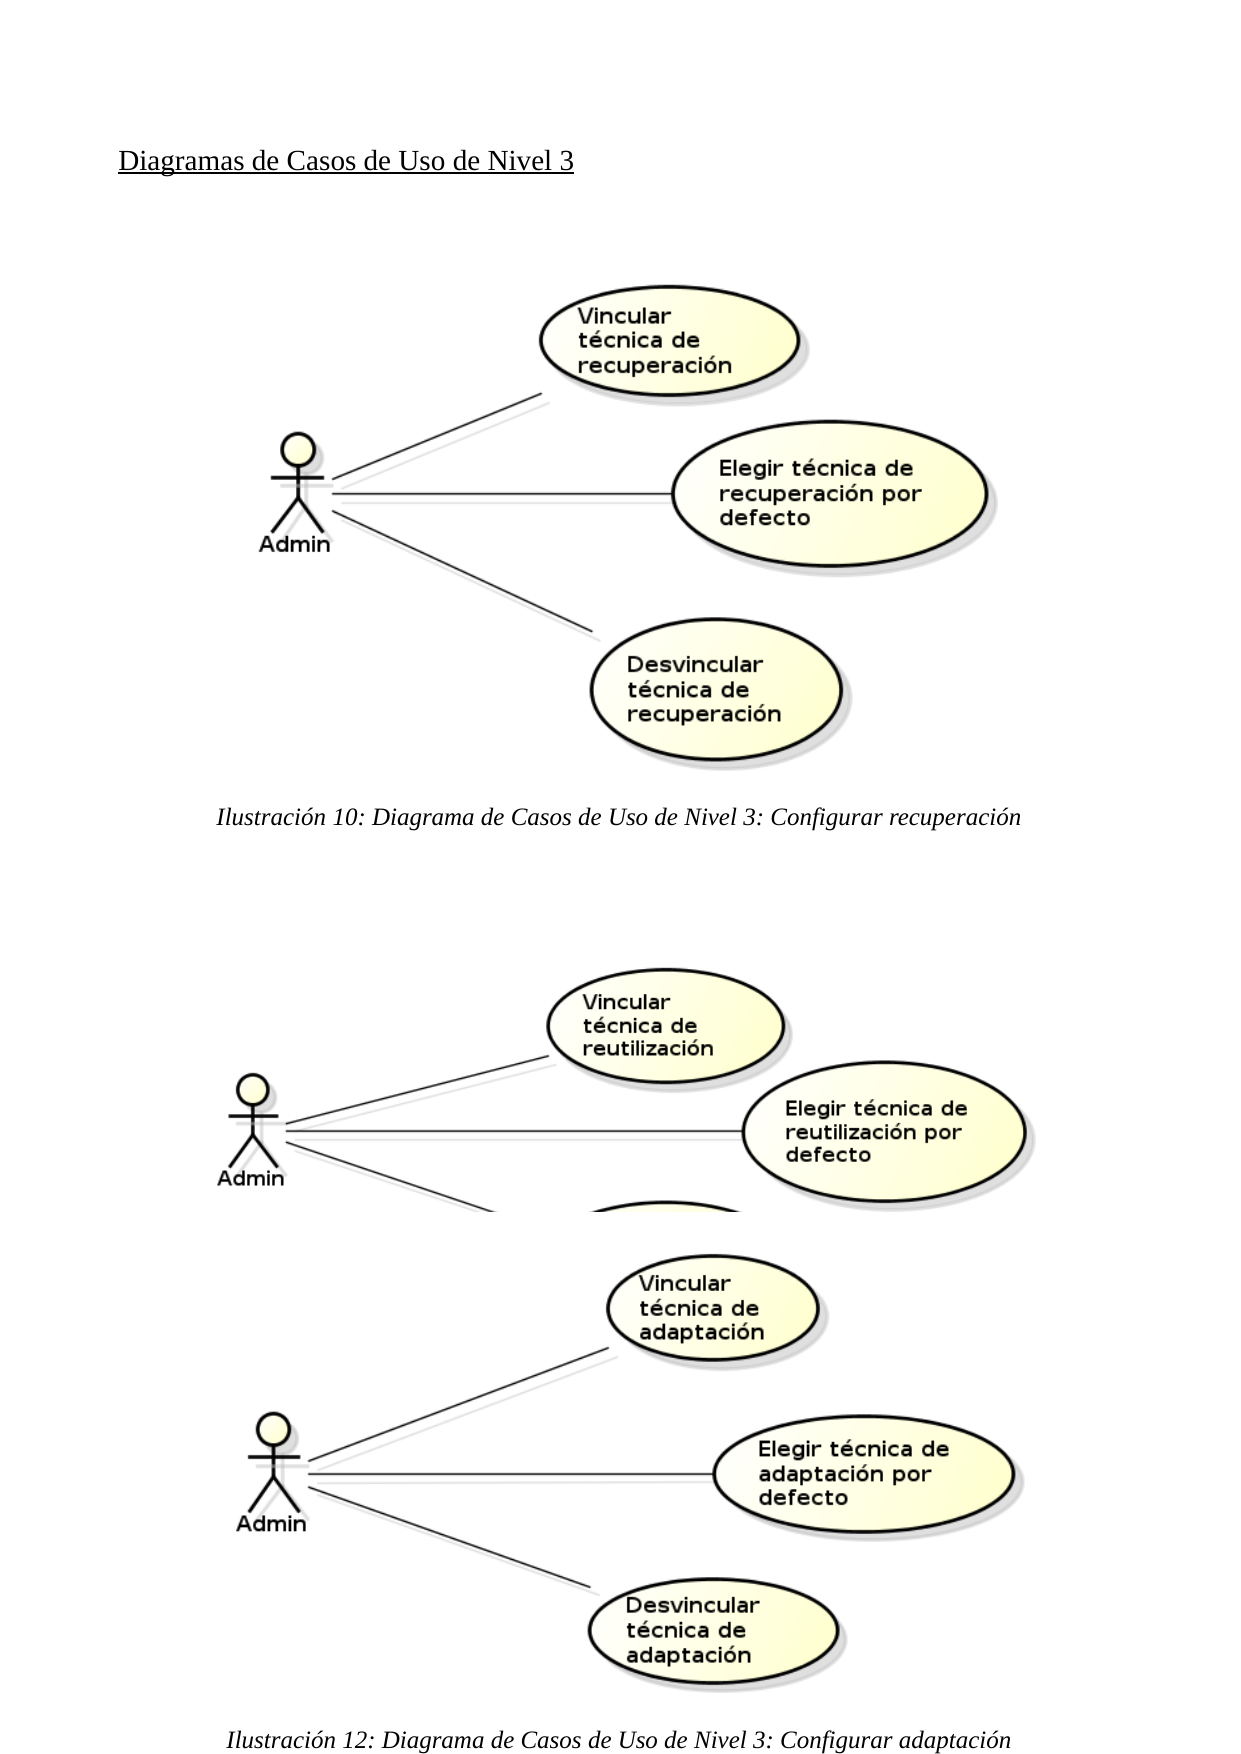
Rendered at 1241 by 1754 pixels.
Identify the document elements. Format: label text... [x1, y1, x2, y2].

picture [171, 938, 1057, 1714]
subtitle Diagramas de Casos de Uso de Nivel 3 [118, 143, 1122, 177]
picture [215, 253, 1025, 791]
text Ilustración 10: Diagrama de Casos de Uso de Nivel 3: Configurar recuperación [179, 791, 1061, 831]
text Ilustración 12: Diagrama de Casos de Uso de Nivel 3: Configurar adaptación [193, 1714, 1047, 1754]
